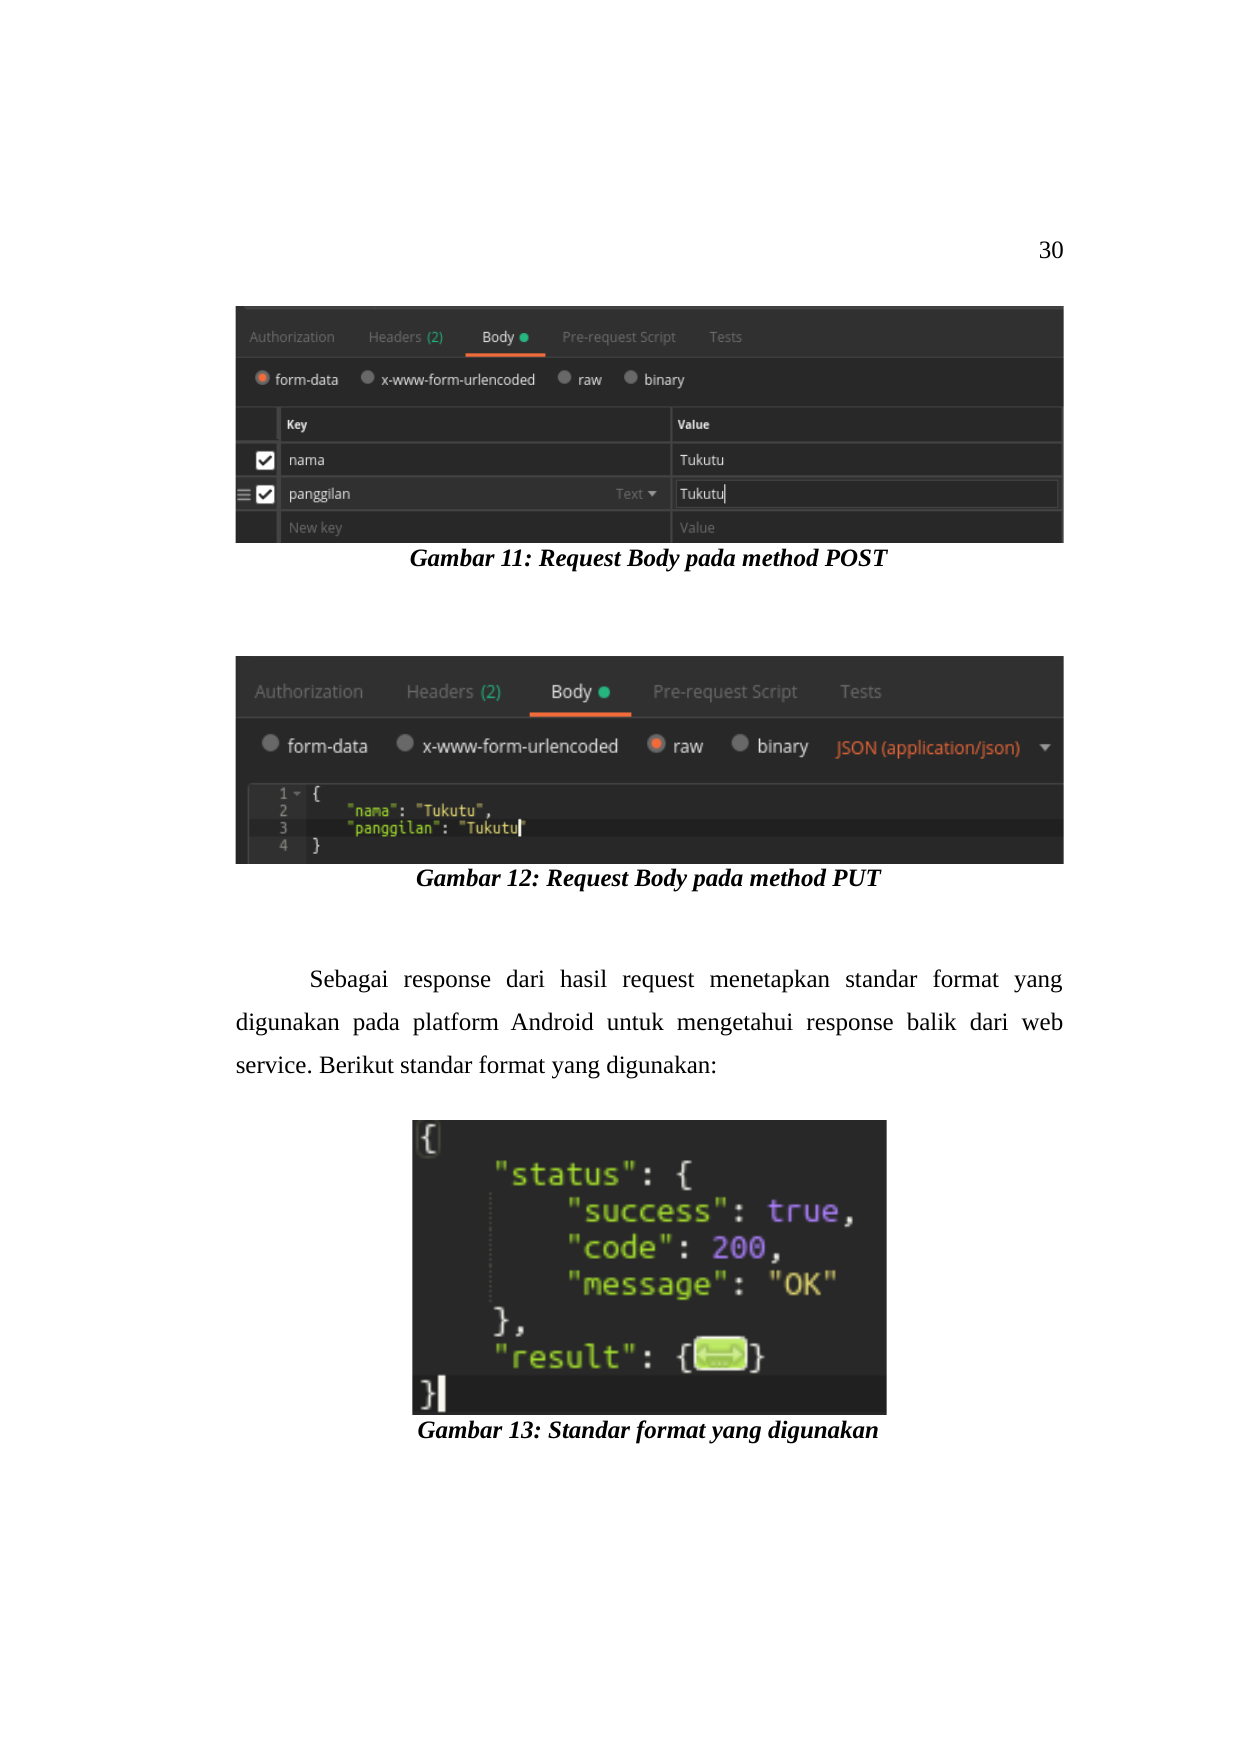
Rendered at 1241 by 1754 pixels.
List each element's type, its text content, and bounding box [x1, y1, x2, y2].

picture [235, 306, 1064, 543]
text Gambar 13: Standar format yang digunakan [412, 1415, 887, 1443]
picture [412, 1120, 887, 1415]
text Sebagai response dari hasil request menetapkan standar format yang digunakan pada platform Android untuk mengetahui response balik dari web service. Berikut standar format yang digunakan: [236, 964, 1063, 1079]
text Gambar 12: Request Body pada method PUT [236, 864, 1063, 892]
text Gambar 11: Request Body pada method POST [236, 543, 1063, 571]
picture [235, 656, 1064, 864]
